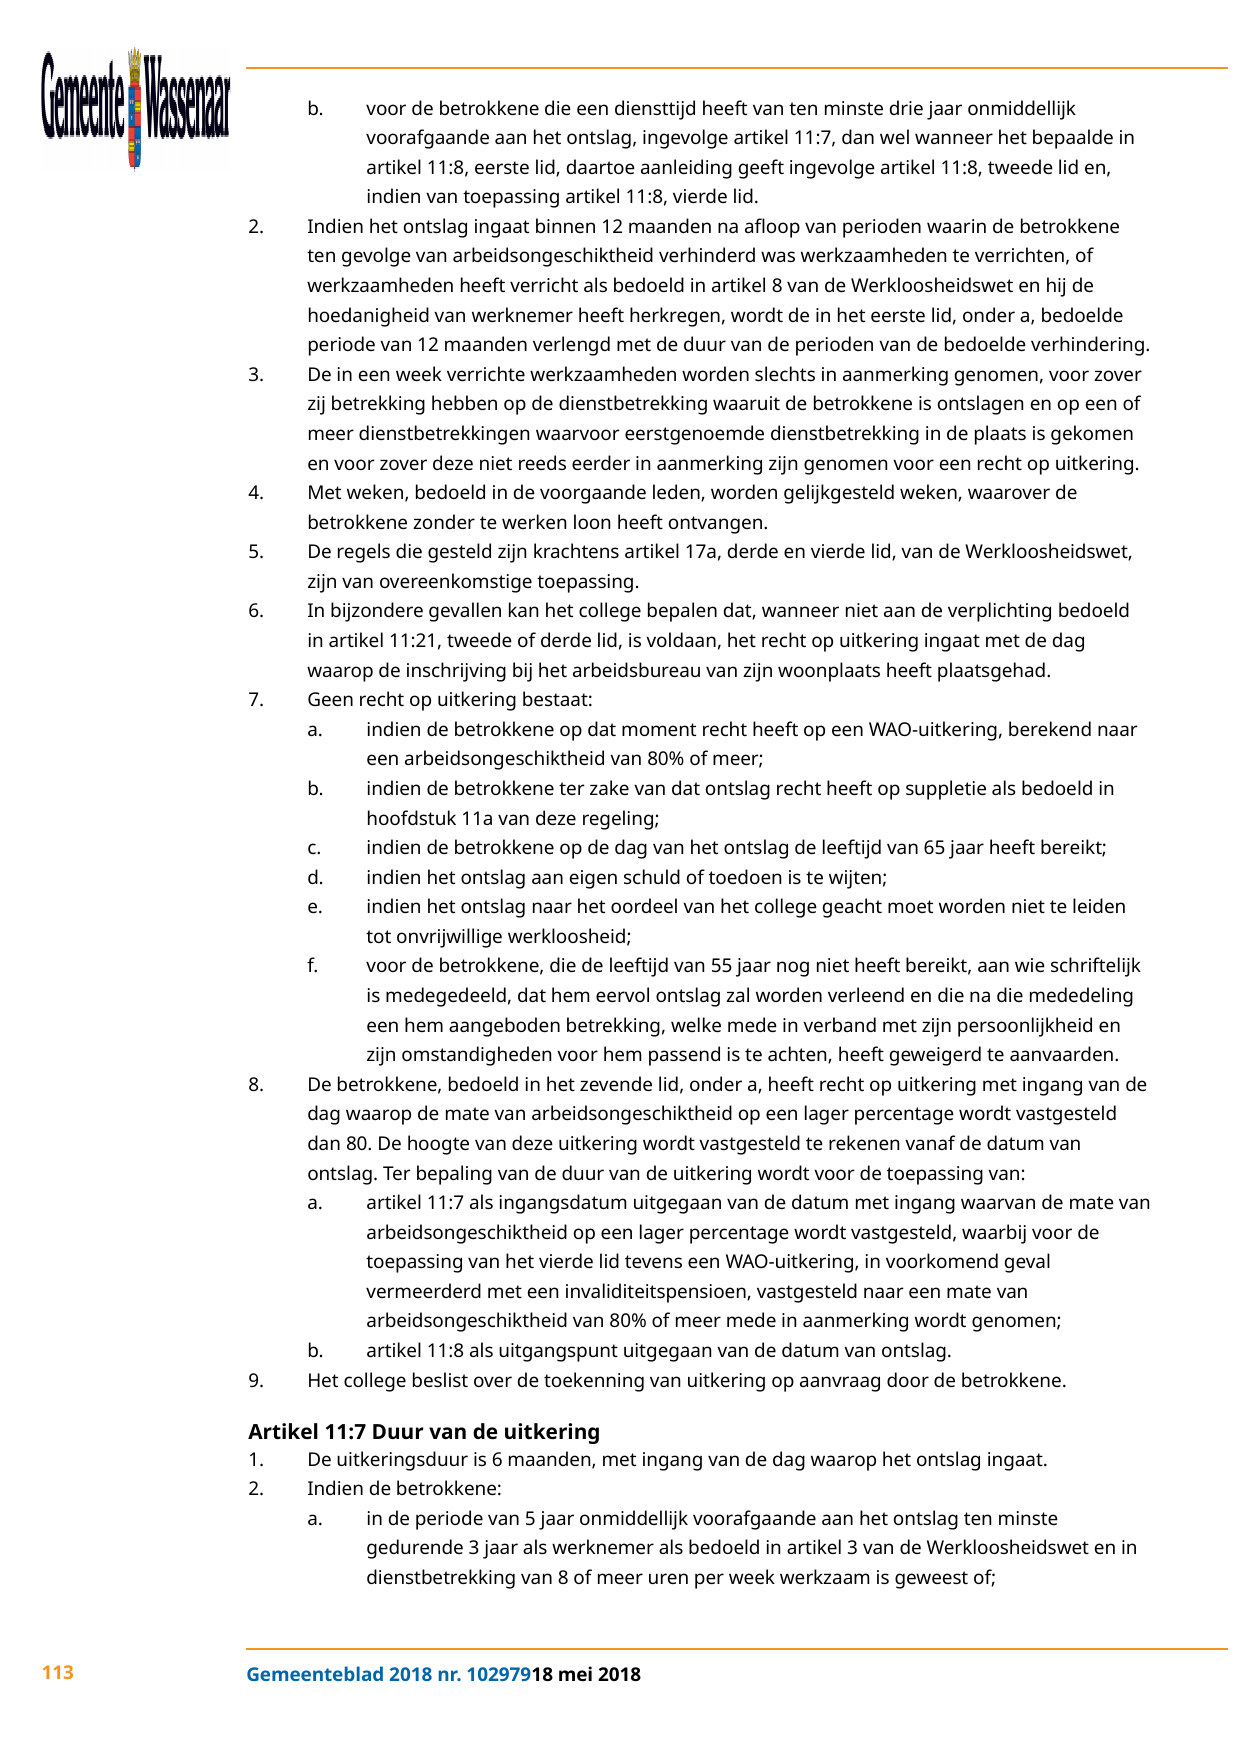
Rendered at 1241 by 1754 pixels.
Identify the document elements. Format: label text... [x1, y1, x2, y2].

text Artikel 11:7 Duur van de uitkering [248, 1417, 1152, 1446]
list artikel 11:8 als uitgangspunt uitgegaan van de datum van ontslag. [307, 1337, 1152, 1363]
list Geen recht op uitkering bestaat: [248, 686, 1152, 712]
list voor de betrokkene die een diensttijd heeft van ten minste drie jaar onmiddellijk voorafgaande aan het ontslag, ingevolge artikel 11:7, dan wel wanneer het bepaalde in artikel 11:8, eerste lid, daartoe aanleiding geeft ingevolge artikel 11:8, tweede lid en, indien van toepassing artikel 11:8, vierde lid. [307, 95, 1152, 209]
list Met weken, bedoeld in de voorgaande leden, worden gelijkgesteld weken, waarover de betrokkene zonder te werken loon heeft ontvangen. [248, 479, 1152, 535]
list indien het ontslag naar het oordeel van het college geacht moet worden niet te leiden tot onvrijwillige werkloosheid; [307, 893, 1152, 949]
list in de periode van 5 jaar onmiddellijk voorafgaande aan het ontslag ten minste gedurende 3 jaar als werknemer als bedoeld in artikel 3 van de Werkloosheidswet en in dienstbetrekking van 8 of meer uren per week werkzaam is geweest of; [307, 1505, 1152, 1590]
list In bijzondere gevallen kan het college bepalen dat, wanneer niet aan de verplichting bedoeld in artikel 11:21, tweede of derde lid, is voldaan, het recht op uitkering ingaat met de dag waarop de inschrijving bij het arbeidsbureau van zijn woonplaats heeft plaatsgehad. [248, 598, 1152, 683]
list De betrokkene, bedoeld in het zevende lid, onder a, heeft recht op uitkering met ingang van de dag waarop de mate van arbeidsongeschiktheid op een lager percentage wordt vastgesteld dan 80. De hoogte van deze uitkering wordt vastgesteld te rekenen vanaf de datum van ontslag. Ter bepaling van de duur van de uitkering wordt voor de toepassing van: [248, 1071, 1152, 1186]
list indien het ontslag aan eigen schuld of toedoen is te wijten; [307, 864, 1152, 890]
list De uitkeringsduur is 6 maanden, met ingang van de dag waarop het ontslag ingaat. [248, 1446, 1152, 1471]
list artikel 11:7 als ingangsdatum uitgegaan van de datum met ingang waarvan de mate van arbeidsongeschiktheid op een lager percentage wordt vastgesteld, waarbij voor de toepassing van het vierde lid tevens een WAO-uitkering, in voorkomend geval vermeerderd met een invaliditeitspensioen, vastgesteld naar een mate van arbeidsongeschiktheid van 80% of meer mede in aanmerking wordt genomen; [307, 1189, 1152, 1333]
list indien de betrokkene op dat moment recht heeft op een WAO-uitkering, berekend naar een arbeidsongeschiktheid van 80% of meer; [307, 716, 1152, 771]
list Het college beslist over de toekenning van uitkering op aanvraag door de betrokkene. [248, 1367, 1152, 1393]
list De in een week verrichte werkzaamheden worden slechts in aanmerking genomen, voor zover zij betrekking hebben op de dienstbetrekking waaruit de betrokkene is ontslagen en op een of meer dienstbetrekkingen waarvoor eerstgenoemde dienstbetrekking in de plaats is gekomen en voor zover deze niet reeds eerder in aanmerking zijn genomen voor een recht op uitkering. [248, 361, 1152, 476]
list Indien het ontslag ingaat binnen 12 maanden na afloop van perioden waarin de betrokkene ten gevolge van arbeidsongeschiktheid verhinderd was werkzaamheden te verrichten, of werkzaamheden heeft verricht als bedoeld in artikel 8 van de Werkloosheidswet en hij de hoedanigheid van werknemer heeft herkregen, wordt de in het eerste lid, onder a, bedoelde periode van 12 maanden verlengd met de duur van de perioden van de bedoelde verhindering. [248, 213, 1152, 357]
picture [41, 47, 231, 172]
list indien de betrokkene ter zake van dat ontslag recht heeft op suppletie als bedoeld in hoofdstuk 11a van deze regeling; [307, 775, 1152, 831]
list indien de betrokkene op de dag van het ontslag de leeftijd van 65 jaar heeft bereikt; [307, 834, 1152, 860]
list De regels die gesteld zijn krachtens artikel 17a, derde en vierde lid, van de Werkloosheidswet, zijn van overeenkomstige toepassing. [248, 538, 1152, 594]
list Indien de betrokkene: [248, 1475, 1152, 1501]
list voor de betrokkene, die de leeftijd van 55 jaar nog niet heeft bereikt, aan wie schriftelijk is medegedeeld, dat hem eervol ontslag zal worden verleend en die na die mededeling een hem aangeboden betrekking, welke mede in verband met zijn persoonlijkheid en zijn omstandigheden voor hem passend is te achten, heeft geweigerd te aanvaarden. [307, 953, 1152, 1067]
